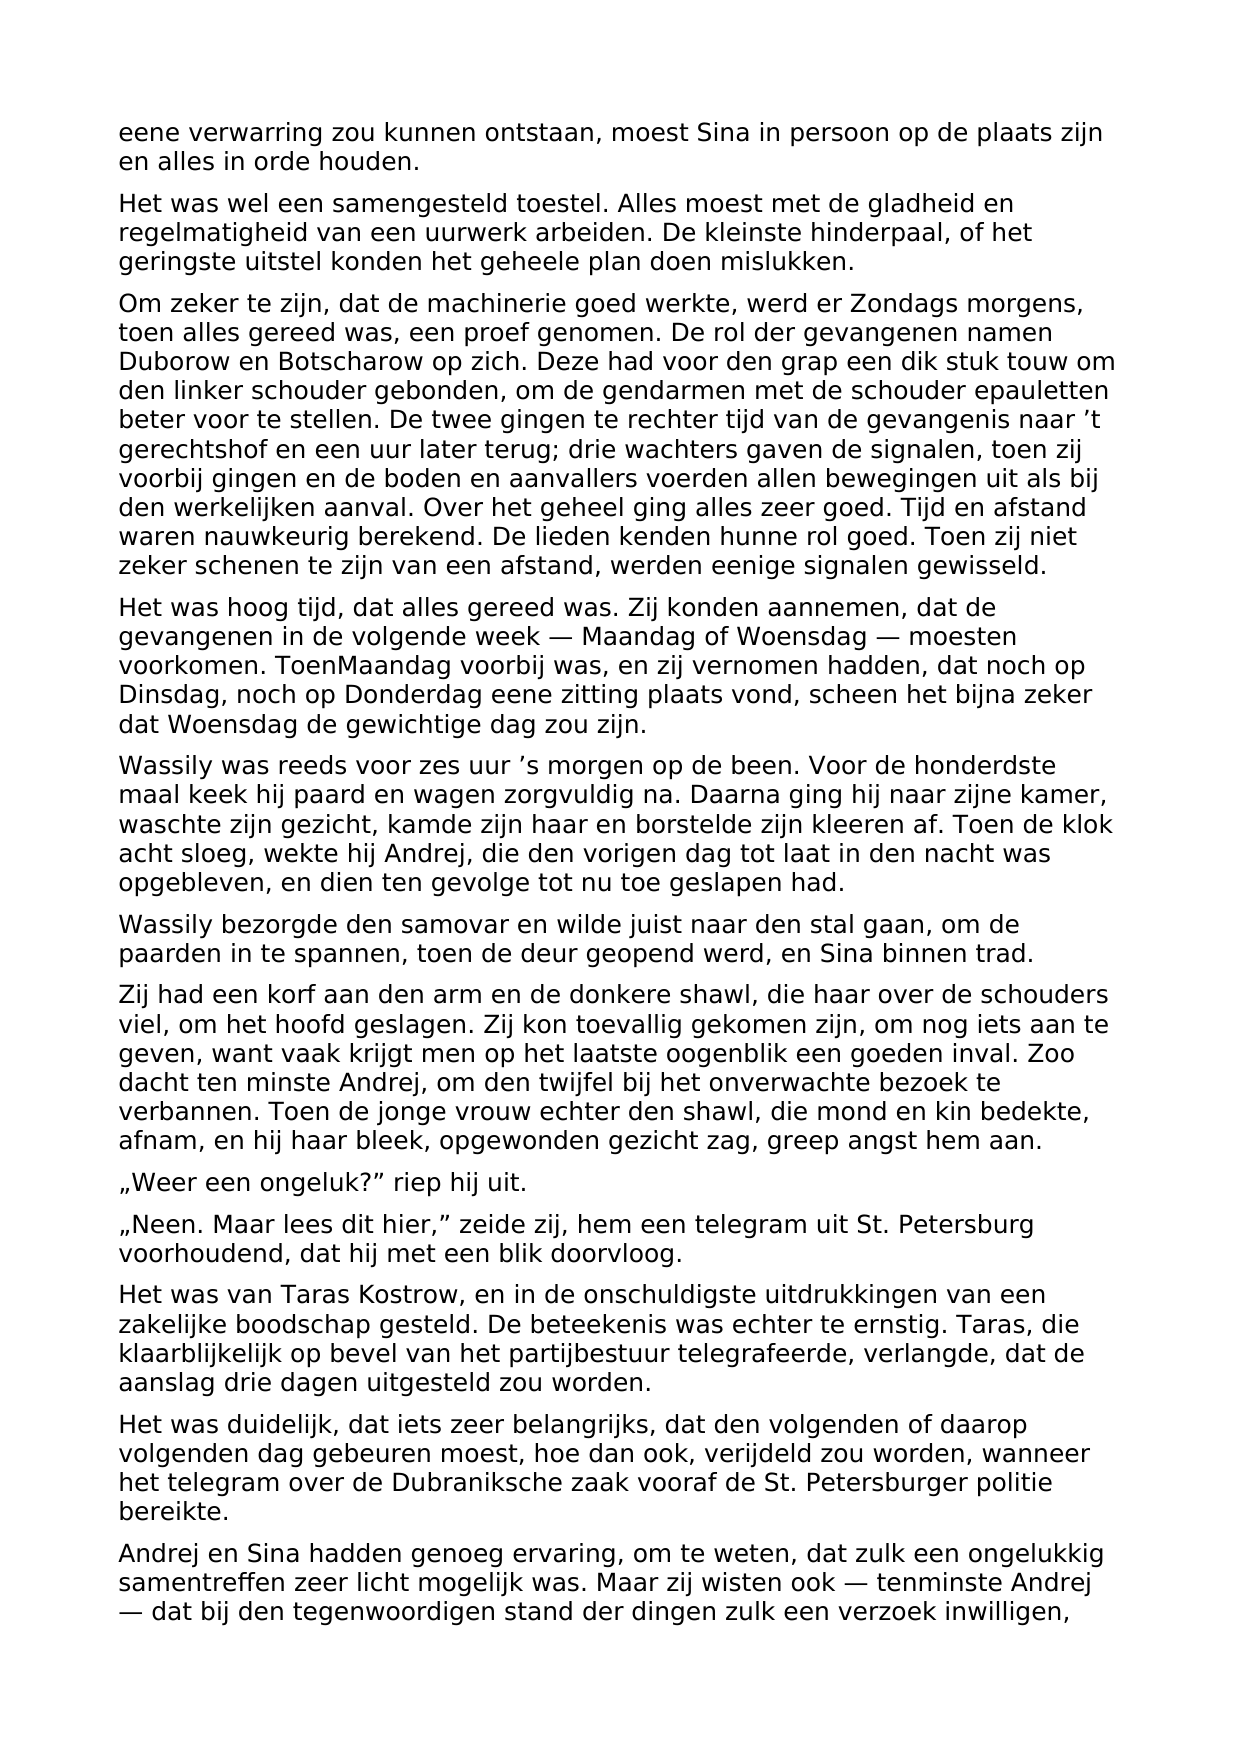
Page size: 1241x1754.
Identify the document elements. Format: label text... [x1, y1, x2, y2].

text Het was hoog tijd, dat alles gereed was. Zij konden aannemen, dat de gevangenen in de volgende week — Maandag of Woensdag — moesten voorkomen. ToenMaandag voorbij was, en zij vernomen hadden, dat noch op Dinsdag, noch op Donderdag eene zitting plaats vond, scheen het bijna zeker dat Woensdag de gewichtige dag zou zijn. [118, 593, 1122, 739]
text Wassily bezorgde den samovar en wilde juist naar den stal gaan, om de paarden in te spannen, toen de deur geopend werd, en Sina binnen trad. [118, 910, 1122, 968]
text Zij had een korf aan den arm en de donkere shawl, die haar over de schouders viel, om het hoofd geslagen. Zij kon toevallig gekomen zijn, om nog iets aan te geven, want vaak krijgt men op het laatste oogenblik een goeden inval. Zoo dacht ten minste Andrej, om den twijfel bij het onverwachte bezoek te verbannen. Toen de jonge vrouw echter den shawl, die mond en kin bedekte, afnam, en hij haar bleek, opgewonden gezicht zag, greep angst hem aan. [118, 981, 1122, 1156]
text eene verwarring zou kunnen ontstaan, moest Sina in persoon op de plaats zijn en alles in orde houden. [118, 118, 1122, 176]
text Om zeker te zijn, dat de machinerie goed werkte, werd er Zondags morgens, toen alles gereed was, een proef genomen. De rol der gevangenen namen Duborow en Botscharow op zich. Deze had voor den grap een dik stuk touw om den linker schouder gebonden, om de gendarmen met de schouder epauletten beter voor te stellen. De twee gingen te rechter tijd van de gevangenis naar ’t gerechtshof en een uur later terug; drie wachters gaven de signalen, toen zij voorbij gingen en de boden en aanvallers voerden allen bewegingen uit als bij den werkelijken aanval. Over het geheel ging alles zeer goed. Tijd en afstand waren nauwkeurig berekend. De lieden kenden hunne rol goed. Toen zij niet zeker schenen te zijn van een afstand, werden eenige signalen gewisseld. [118, 289, 1122, 581]
text Andrej en Sina hadden genoeg ervaring, om te weten, dat zulk een ongelukkig samentreffen zeer licht mogelijk was. Maar zij wisten ook — tenminste Andrej — dat bij den tegenwoordigen stand der dingen zulk een verzoek inwilligen, [118, 1539, 1122, 1626]
text „Neen. Maar lees dit hier,” zeide zij, hem een telegram uit St. Petersburg voorhoudend, dat hij met een blik doorvloog. [118, 1210, 1122, 1268]
text Het was wel een samengesteld toestel. Alles moest met de gladheid en regelmatigheid van een uurwerk arbeiden. De kleinste hinderpaal, of het geringste uitstel konden het geheele plan doen mislukken. [118, 189, 1122, 276]
text Wassily was reeds voor zes uur ’s morgen op de been. Voor de honderdste maal keek hij paard en wagen zorgvuldig na. Daarna ging hij naar zijne kamer, waschte zijn gezicht, kamde zijn haar en borstelde zijn kleeren af. Toen de klok acht sloeg, wekte hij Andrej, die den vorigen dag tot laat in den nacht was opgebleven, en dien ten gevolge tot nu toe geslapen had. [118, 751, 1122, 897]
text Het was duidelijk, dat iets zeer belangrijks, dat den volgenden of daarop volgenden dag gebeuren moest, hoe dan ook, verijdeld zou worden, wanneer het telegram over de Dubraniksche zaak vooraf de St. Petersburger politie bereikte. [118, 1410, 1122, 1526]
text Het was van Taras Kostrow, en in de onschuldigste uitdrukkingen van een zakelijke boodschap gesteld. De beteekenis was echter te ernstig. Taras, die klaarblijkelijk op bevel van het partijbestuur telegrafeerde, verlangde, dat de aanslag drie dagen uitgesteld zou worden. [118, 1281, 1122, 1397]
text „Weer een ongeluk?” riep hij uit. [118, 1168, 1122, 1197]
